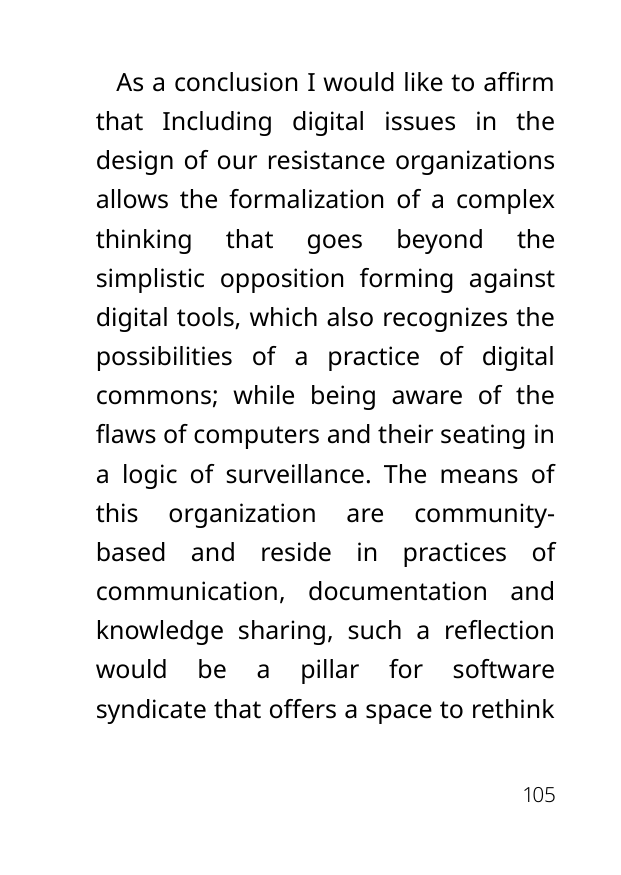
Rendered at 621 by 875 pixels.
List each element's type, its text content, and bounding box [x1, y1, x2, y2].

text As a conclusion I would like to affirm that Including digital issues in the design of our resistance organizations allows the formalization of a complex thinking that goes beyond the simplistic opposition forming against digital tools, which also recognizes the possibilities of a practice of digital commons; while being aware of the flaws of computers and their seating in a logic of surveillance. The means of this organization are community-based and reside in practices of communication, documentation and knowledge sharing, such a reflection would be a pillar for software syndicate that offers a space to rethink [96, 65, 555, 725]
